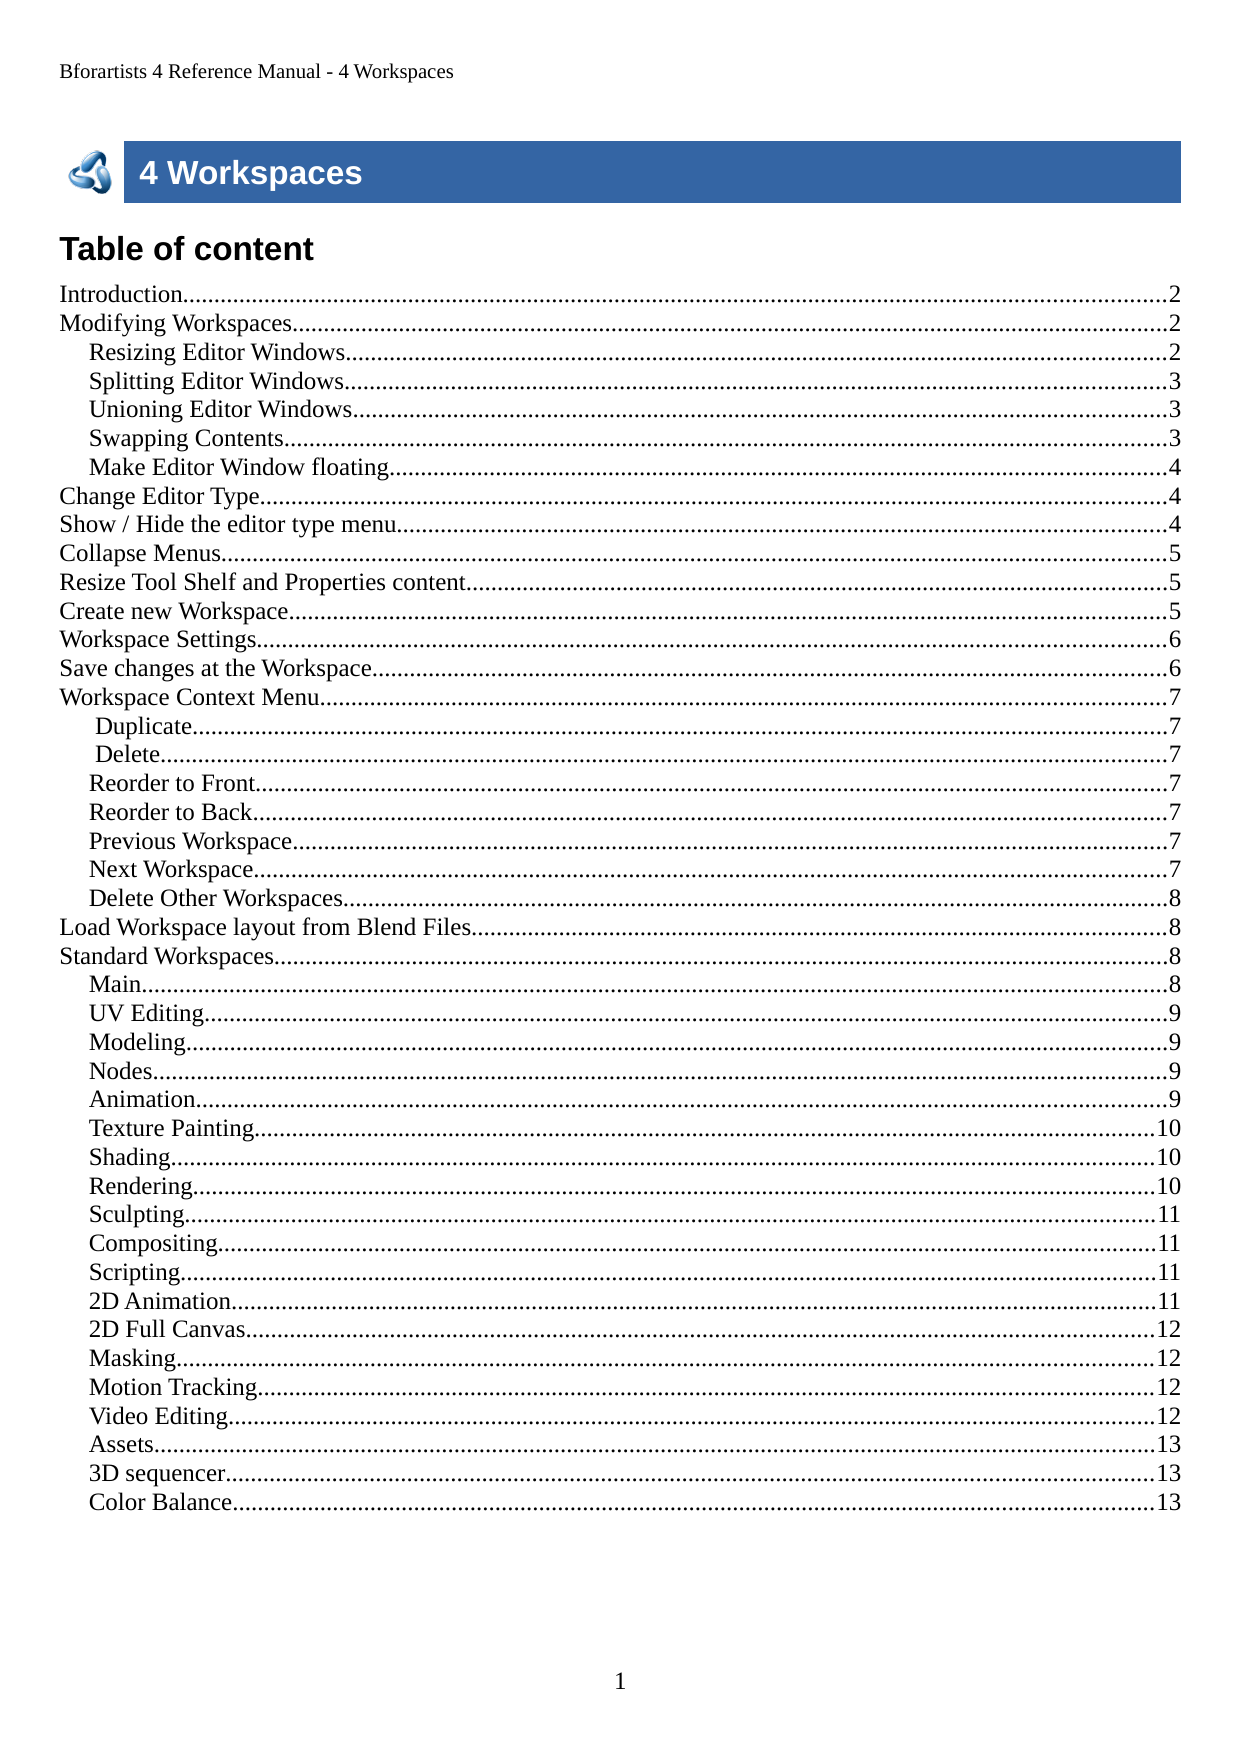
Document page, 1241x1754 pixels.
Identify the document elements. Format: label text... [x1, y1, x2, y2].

text Standard Workspaces 8 [59, 941, 1181, 969]
text Motion Tracking 12 [88, 1372, 1181, 1401]
text Assets 13 [88, 1429, 1181, 1458]
text Save changes at the Workspace 6 [59, 653, 1181, 682]
text Resizing Editor Windows 2 [88, 337, 1181, 366]
text UV Editing 9 [88, 998, 1181, 1027]
text Masking 12 [88, 1343, 1181, 1372]
text Unioning Editor Windows 3 [88, 394, 1181, 423]
picture [65, 147, 114, 197]
text Change Editor Type 4 [59, 481, 1181, 509]
text Introduction 2 [59, 279, 1181, 308]
text Create new Workspace 5 [59, 596, 1181, 624]
text Shading 10 [88, 1142, 1181, 1171]
text Next Workspace 7 [88, 854, 1181, 883]
text Scripting 11 [88, 1257, 1181, 1286]
subtitle Table of content [59, 228, 1181, 267]
table_header [59, 141, 124, 203]
text Delete 7 [88, 739, 1181, 768]
text Main 8 [88, 969, 1181, 998]
text Animation 9 [88, 1084, 1181, 1113]
text Nodes 9 [88, 1056, 1181, 1084]
text Rendering 10 [88, 1171, 1181, 1199]
text Workspace Context Menu 7 [59, 682, 1181, 711]
text Texture Painting 10 [88, 1113, 1181, 1142]
text Modeling 9 [88, 1027, 1181, 1056]
text Delete Other Workspaces 8 [88, 883, 1181, 912]
text Reorder to Front 7 [88, 768, 1181, 797]
text Swapping Contents 3 [88, 423, 1181, 452]
text Video Editing 12 [88, 1401, 1181, 1429]
text 2D Full Canvas 12 [88, 1314, 1181, 1343]
text Compositing 11 [88, 1228, 1181, 1257]
text Color Balance 13 [88, 1487, 1181, 1516]
table_header 4 Workspaces [124, 141, 1181, 203]
text Duplicate 7 [88, 711, 1181, 739]
text Resize Tool Shelf and Properties content 5 [59, 567, 1181, 596]
text Make Editor Window floating 4 [88, 452, 1181, 481]
text Previous Workspace 7 [88, 826, 1181, 854]
text Collapse Menus 5 [59, 538, 1181, 567]
text Sculpting 11 [88, 1199, 1181, 1228]
text 2D Animation 11 [88, 1286, 1181, 1314]
text Workspace Settings 6 [59, 624, 1181, 653]
text Modifying Workspaces 2 [59, 308, 1181, 337]
text Splitting Editor Windows 3 [88, 366, 1181, 394]
text Load Workspace layout from Blend Files 8 [59, 912, 1181, 941]
text 3D sequencer 13 [88, 1458, 1181, 1487]
text Show / Hide the editor type menu 4 [59, 509, 1181, 538]
text Reorder to Back 7 [88, 797, 1181, 826]
